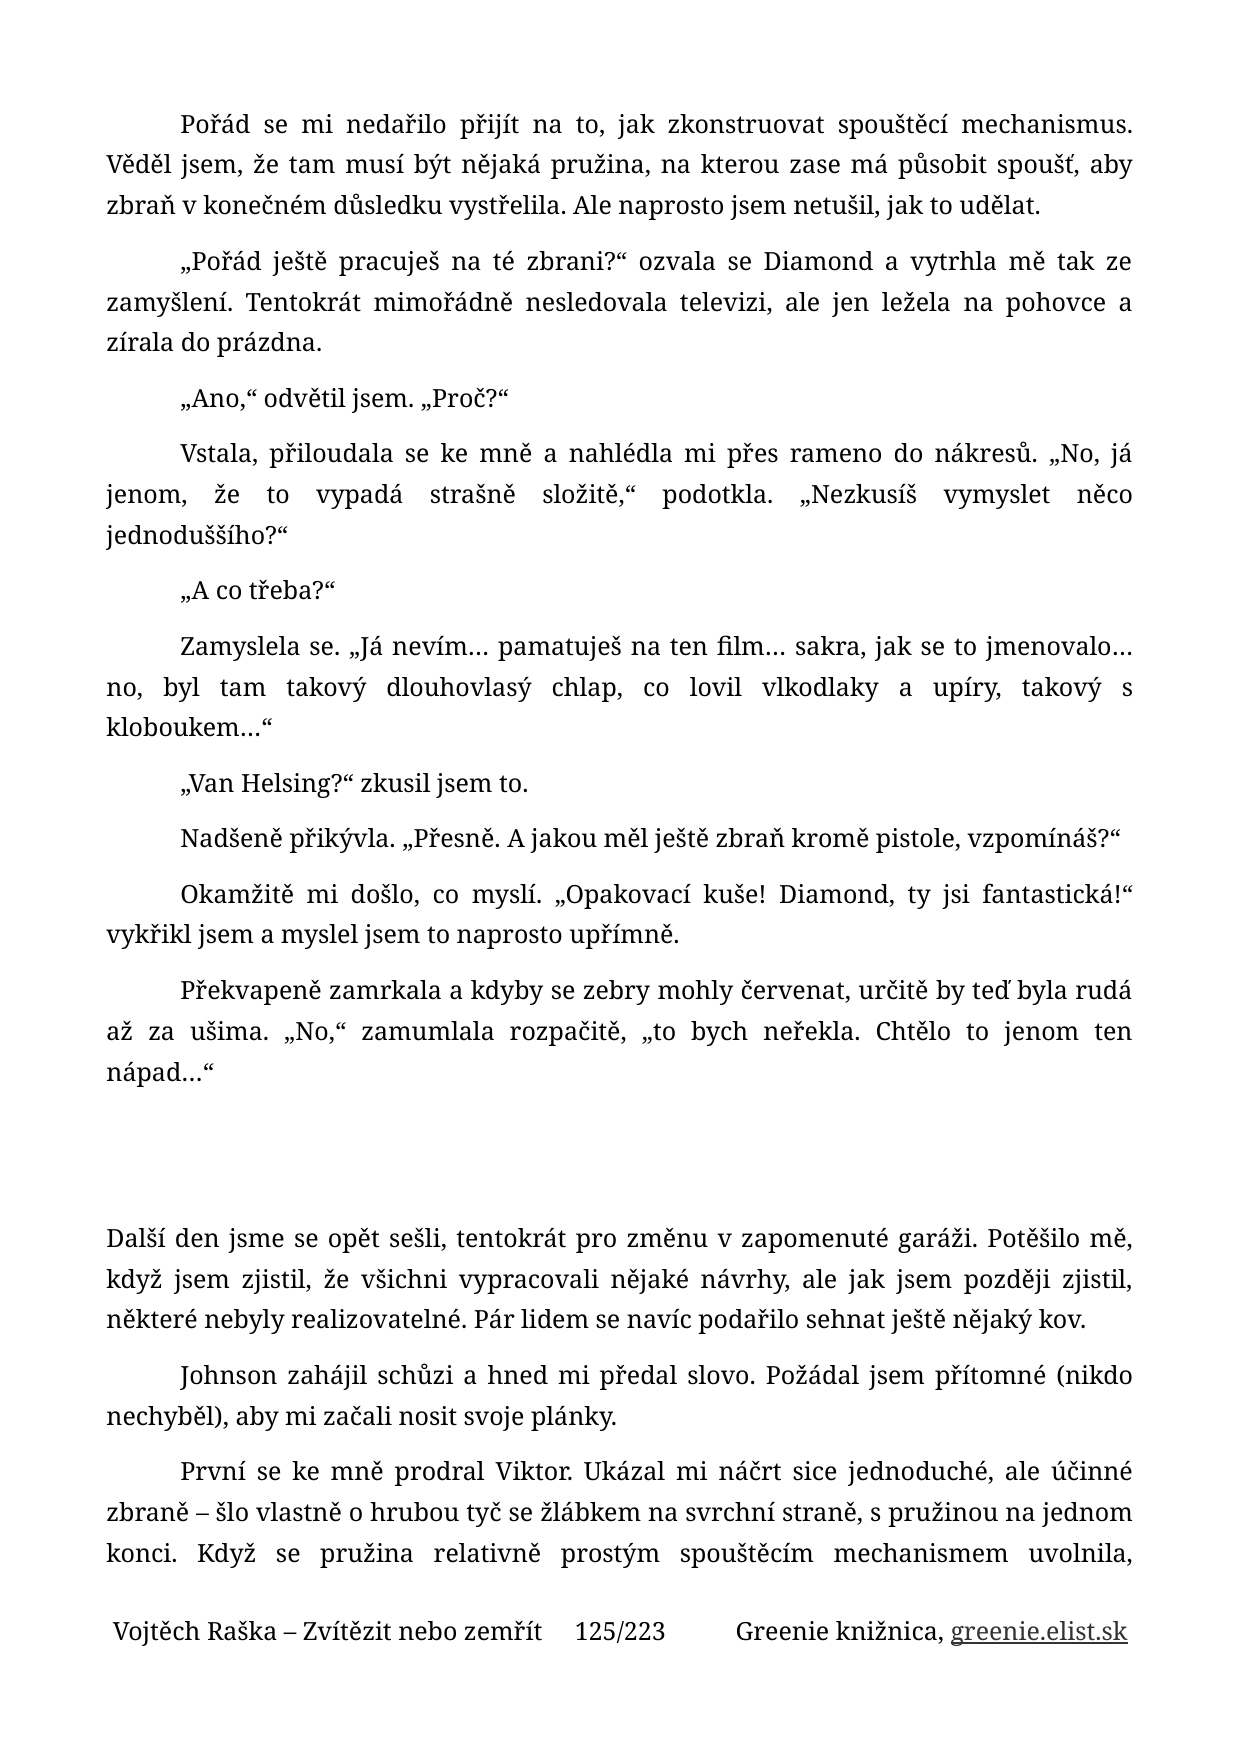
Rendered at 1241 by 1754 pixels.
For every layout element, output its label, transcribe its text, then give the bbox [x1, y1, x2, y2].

text Překvapeně zamrkala a kdyby se zebry mohly červenat, určitě by teď byla rudá až za ušima. „No,“ zamumlala rozpačitě, „to bych neřekla. Chtělo to jenom ten nápad…“ [106, 972, 1134, 1088]
text „A co třeba?“ [106, 573, 1134, 607]
text Vstala, přiloudala se ke mně a nahlédla mi přes rameno do nákresů. „No, já jenom, že to vypadá strašně složitě,“ podotkla. „Nezkusíš vymyslet něco jednoduššího?“ [106, 436, 1134, 552]
text „Ano,“ odvětil jsem. „Proč?“ [106, 380, 1134, 414]
text Nadšeně přikývla. „Přesně. A jakou měl ještě zbraň kromě pistole, vzpomínáš?“ [106, 821, 1134, 855]
text „Pořád ještě pracuješ na té zbrani?“ ozvala se Diamond a vytrhla mě tak ze zamyšlení. Tentokrát mimořádně nesledovala televizi, ale jen ležela na pohovce a zírala do prázdna. [106, 243, 1134, 359]
text Pořád se mi nedařilo přijít na to, jak zkonstruovat spouštěcí mechanismus. Věděl jsem, že tam musí být nějaká pružina, na kterou zase má působit spoušť, aby zbraň v konečném důsledku vystřelila. Ale naprosto jsem netušil, jak to udělat. [106, 106, 1134, 222]
text „Van Helsing?“ zkusil jsem to. [106, 765, 1134, 799]
text Další den jsme se opět sešli, tentokrát pro změnu v zapomenuté garáži. Potěšilo mě, když jsem zjistil, že všichni vypracovali nějaké návrhy, ale jak jsem později zjistil, některé nebyly realizovatelné. Pár lidem se navíc podařilo sehnat ještě nějaký kov. [106, 1220, 1134, 1336]
text Zamyslela se. „Já nevím… pamatuješ na ten film… sakra, jak se to jmenovalo… no, byl tam takový dlouhovlasý chlap, co lovil vlkodlaky a upíry, takový s kloboukem…“ [106, 628, 1134, 744]
text Johnson zahájil schůzi a hned mi předal slovo. Požádal jsem přítomné (nikdo nechyběl), aby mi začali nosit svoje plánky. [106, 1357, 1134, 1432]
text Okamžitě mi došlo, co myslí. „Opakovací kuše! Diamond, ty jsi fantastická!“ vykřikl jsem a myslel jsem to naprosto upřímně. [106, 876, 1134, 951]
text První se ke mně prodral Viktor. Ukázal mi náčrt sice jednoduché, ale účinné zbraně – šlo vlastně o hrubou tyč se žlábkem na svrchní straně, s pružinou na jednom konci. Když se pružina relativně prostým spouštěcím mechanismem uvolnila, [106, 1454, 1134, 1569]
